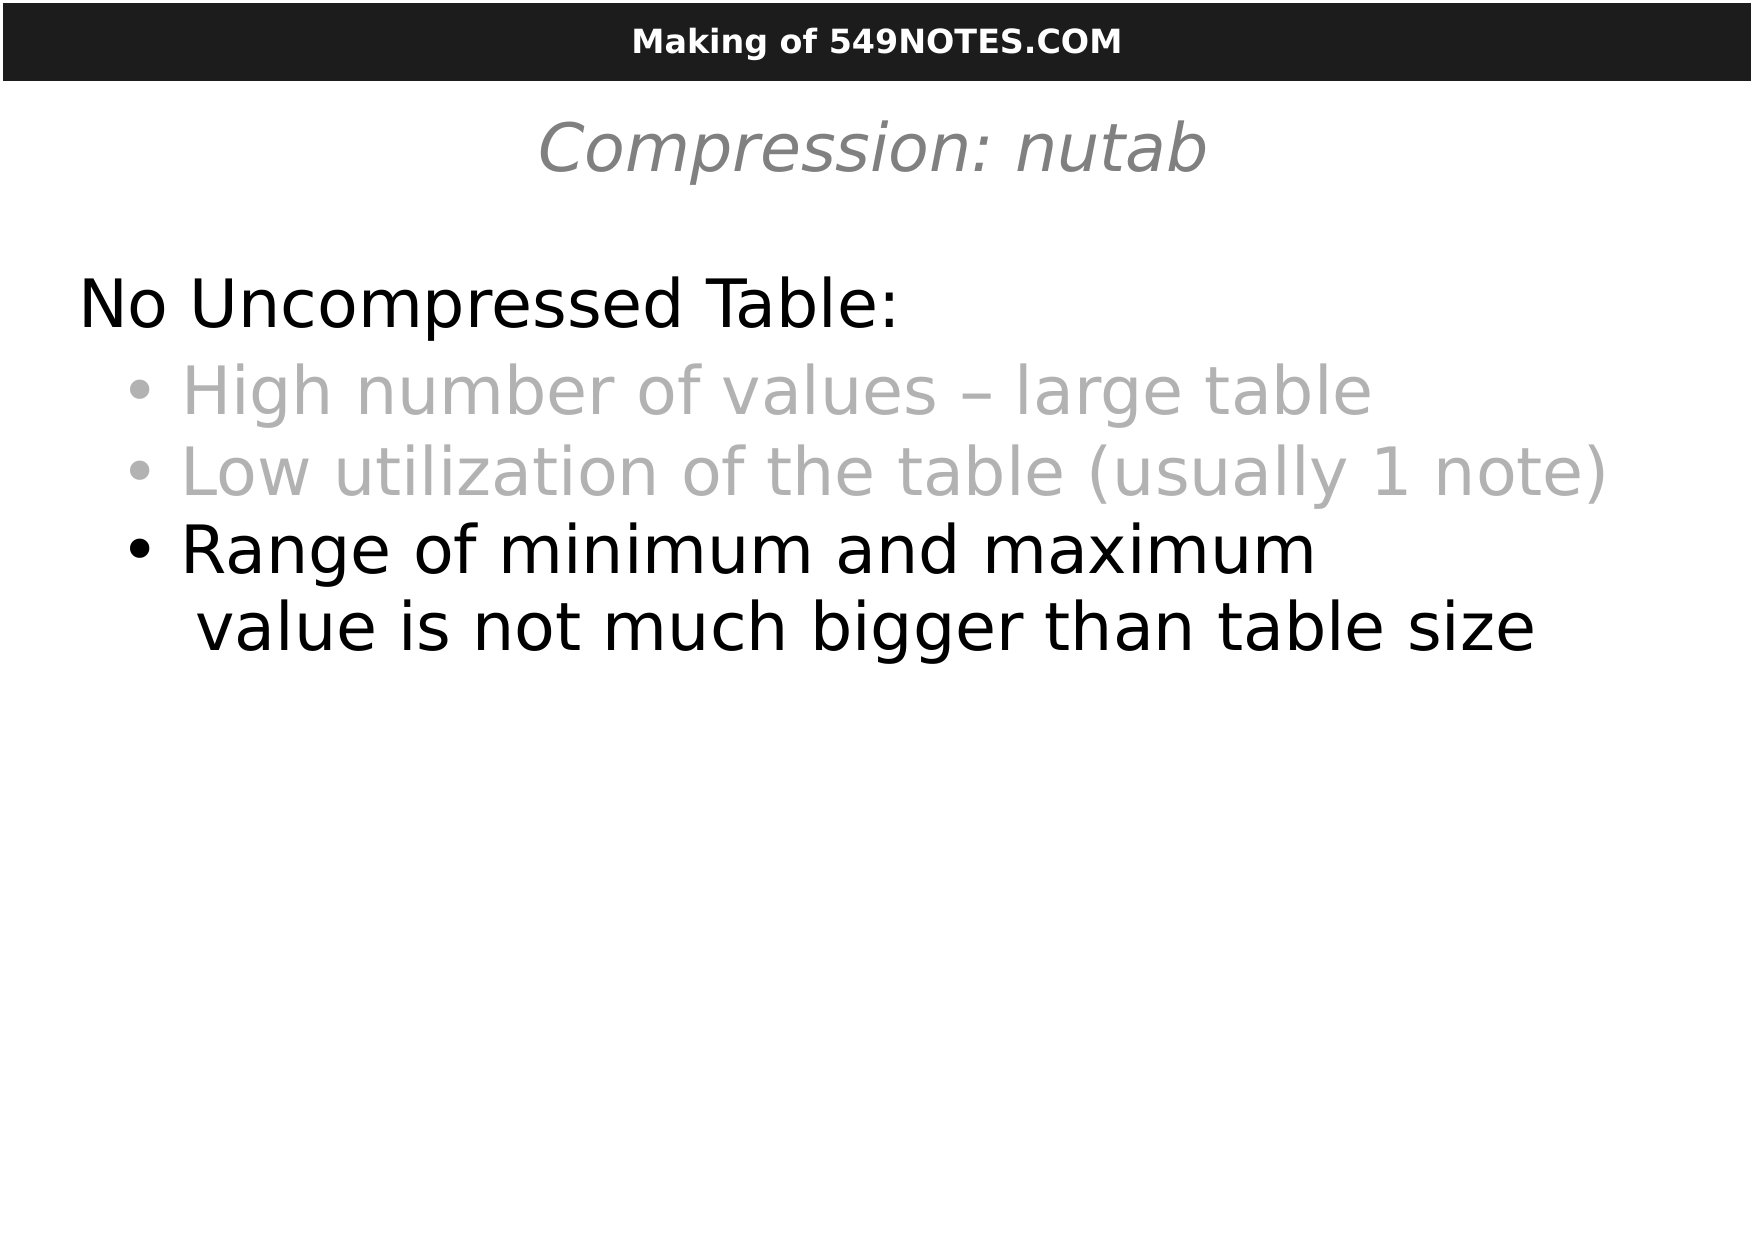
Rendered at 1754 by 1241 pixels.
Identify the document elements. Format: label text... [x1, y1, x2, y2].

text • Range of minimum and maximum [3, 511, 1751, 589]
text No Uncompressed Table: [3, 265, 1751, 343]
text value is not much bigger than table size [3, 589, 1751, 666]
text Compression: nutab [3, 110, 1751, 188]
text • High number of values – large table [3, 343, 1751, 434]
text • Low utilization of the table (usually 1 note) [3, 434, 1751, 511]
